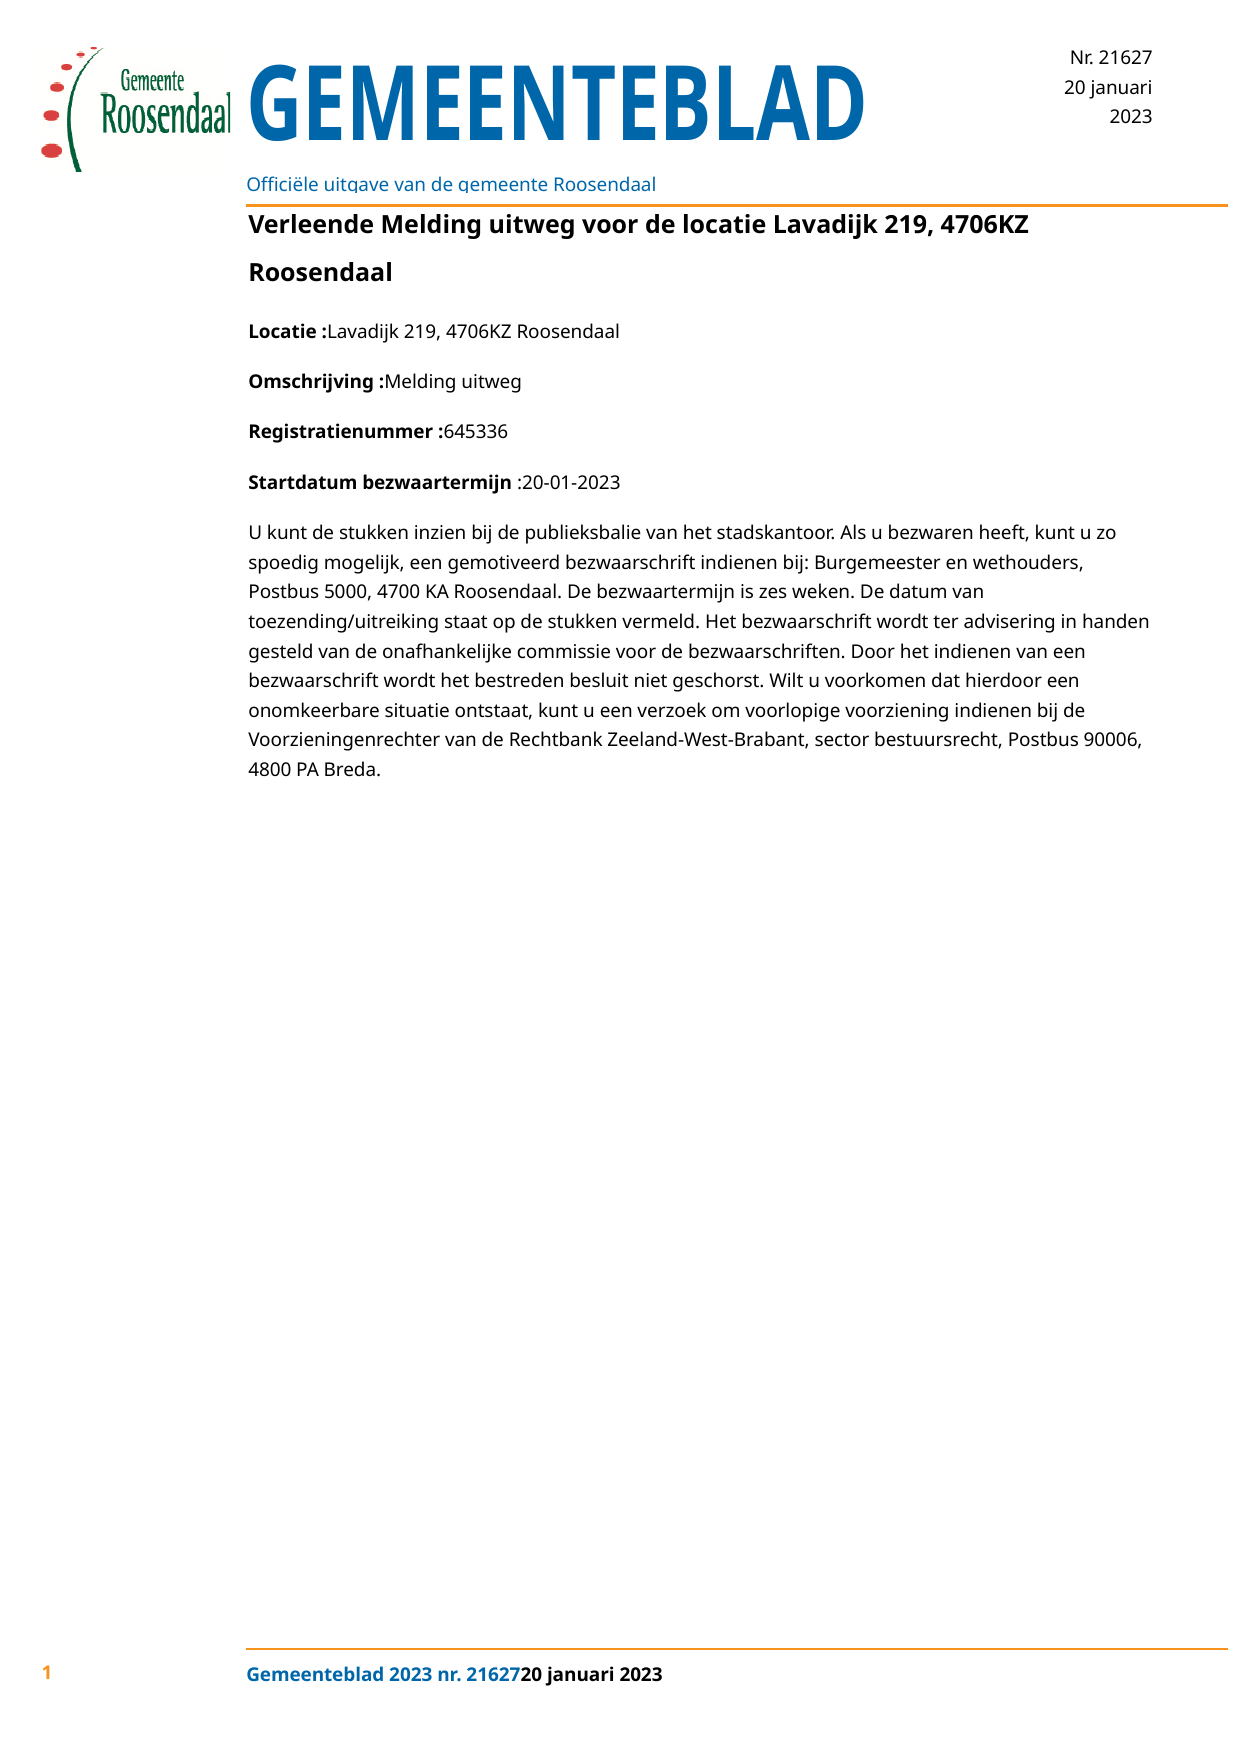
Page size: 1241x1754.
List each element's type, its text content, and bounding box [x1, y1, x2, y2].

text Locatie :Lavadijk 219, 4706KZ Roosendaal [248, 318, 1152, 344]
text Verleende Melding uitweg voor de locatie Lavadijk 219, 4706KZ Roosendaal [248, 207, 1152, 288]
text Omschrijving :Melding uitweg [248, 368, 1152, 394]
text Startdatum bezwaartermijn :20-01-2023 [248, 469, 1152, 495]
text U kunt de stukken inzien bij de publieksbalie van het stadskantoor. Als u bezwaren heeft, kunt u zo spoedig mogelijk, een gemotiveerd bezwaarschrift indienen bij: Burgemeester en wethouders, Postbus 5000, 4700 KA Roosendaal. De bezwaartermijn is zes weken. De datum van toezending/uitreiking staat op de stukken vermeld. Het bezwaarschrift wordt ter advisering in handen gesteld van de onafhankelijke commissie voor de bezwaarschriften. Door het indienen van een bezwaarschrift wordt het bestreden besluit niet geschorst. Wilt u voorkomen dat hierdoor een onomkeerbare situatie ontstaat, kunt u een verzoek om voorlopige voorziening indienen bij de Voorzieningenrechter van de Rechtbank Zeeland-West-Brabant, sector bestuursrecht, Postbus 90006, 4800 PA Breda. [248, 519, 1152, 782]
text Registratienummer :645336 [248, 419, 1152, 444]
picture [41, 47, 231, 172]
